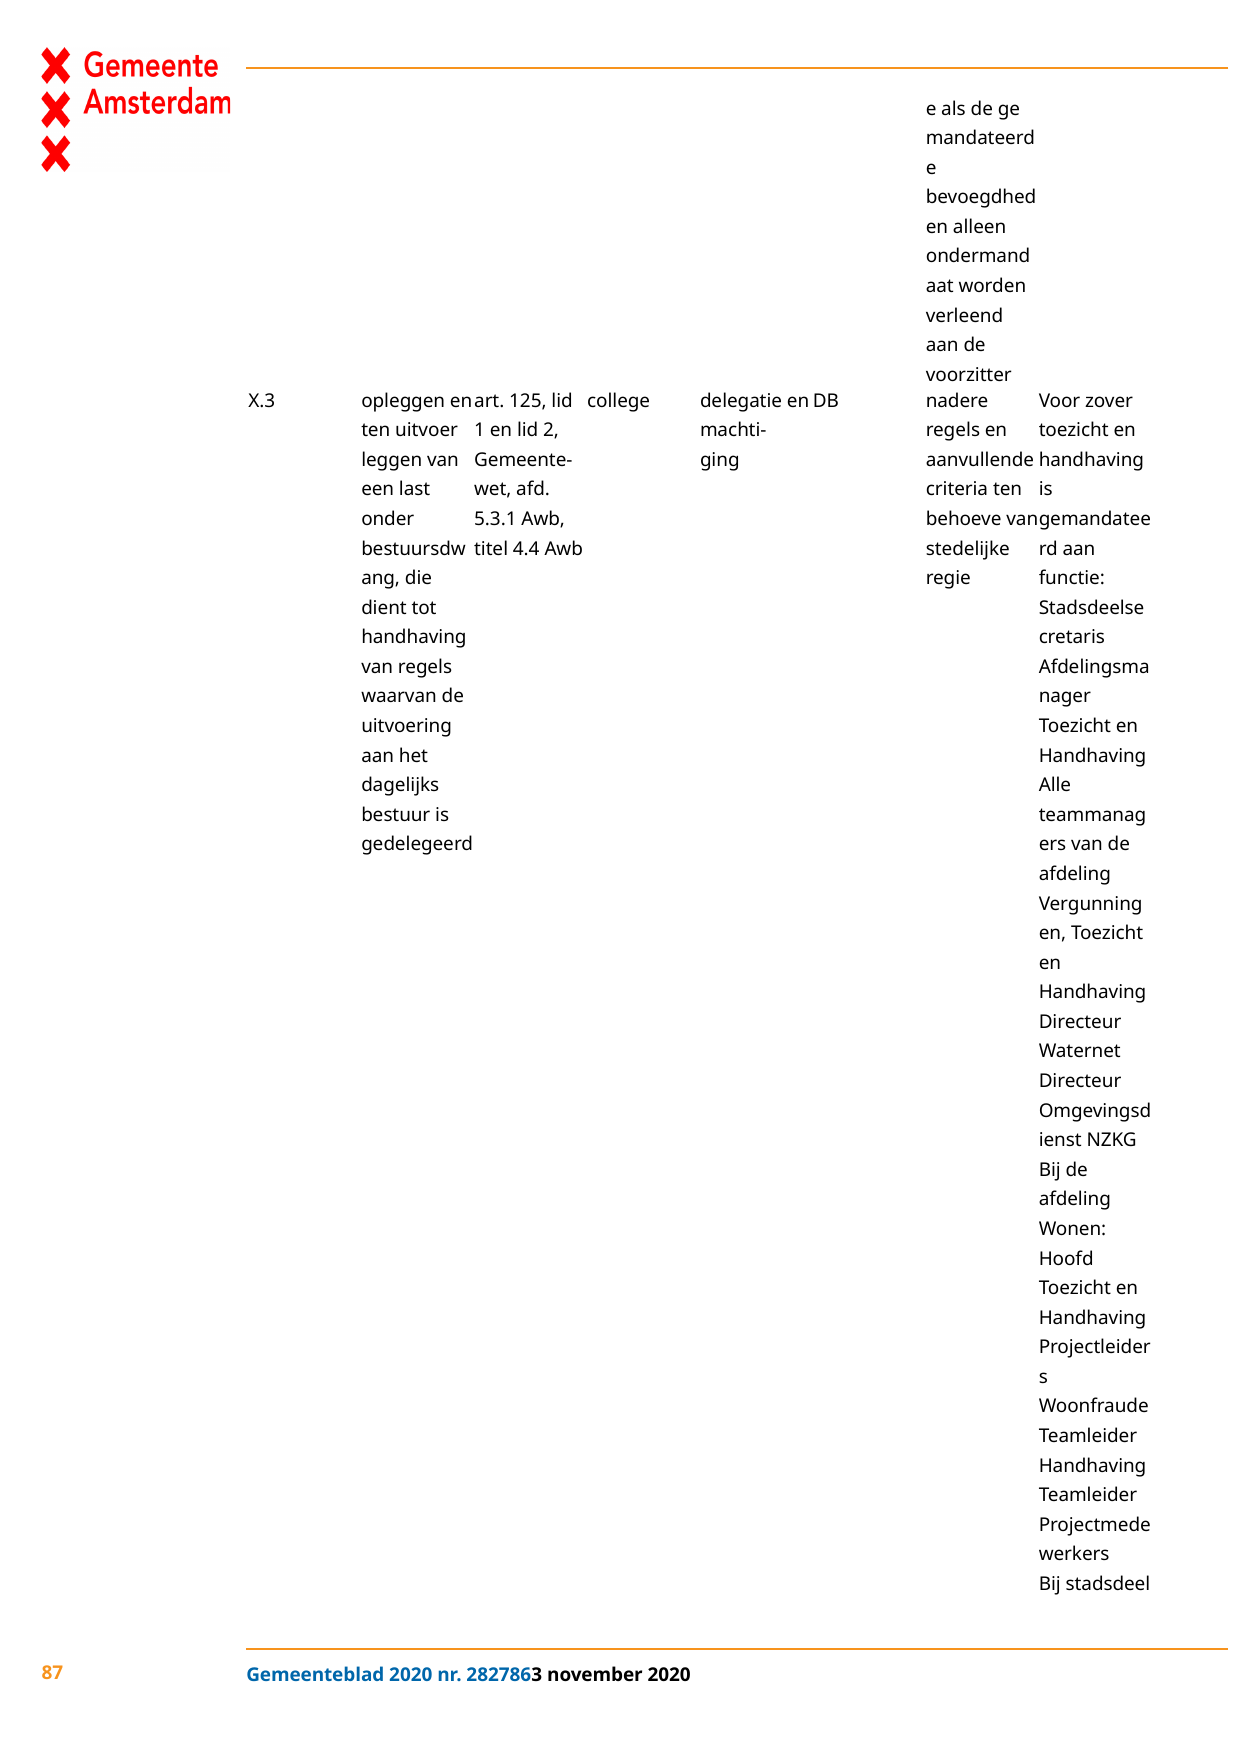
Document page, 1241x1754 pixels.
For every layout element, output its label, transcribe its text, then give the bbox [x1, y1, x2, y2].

table_cell [1039, 95, 1152, 387]
table_cell nadere regels en aanvullende criteria ten behoeve van stedelijke regie [926, 387, 1038, 1596]
picture [41, 47, 231, 172]
table_cell art. 125, lid 1 en lid 2, Gemeente-wet, afd. 5.3.1 Awb, titel 4.4 Awb [474, 387, 587, 1596]
table_cell [587, 95, 700, 387]
table_cell DB [813, 387, 926, 1596]
table_cell college [587, 387, 700, 1596]
table_cell [700, 95, 813, 387]
table_cell opleggen en ten uitvoer leggen van een last onder bestuursdwang, die dient tot handhaving van regels waarvan de uitvoering aan het dagelijks bestuur is gedelegeerd [361, 387, 474, 1596]
table_cell [813, 95, 926, 387]
table_cell Voor zover toezicht en handhaving is gemandateerd aan functie: Stadsdeelsecretaris Afdelingsmanager Toezicht en Handhaving Alle teammanagers van de afdeling Vergunningen, Toezicht en Handhaving Directeur Waternet Directeur Omgevingsdienst NZKG Bij de afdeling Wonen: Hoofd Toezicht en Handhaving Projectleiders Woonfraude Teamleider Handhaving Teamleider Projectmedewerkers Bij stadsdeel [1039, 387, 1152, 1596]
table_cell delegatie en machti- ging [700, 387, 813, 1596]
table_cell [361, 95, 474, 387]
table_cell X.3 [248, 387, 361, 1596]
table_cell [474, 95, 587, 387]
table_cell [248, 95, 361, 387]
table_cell e als de ge mandateerde bevoegdheden alleen ondermandaat worden verleend aan de voorzitter [926, 95, 1038, 387]
